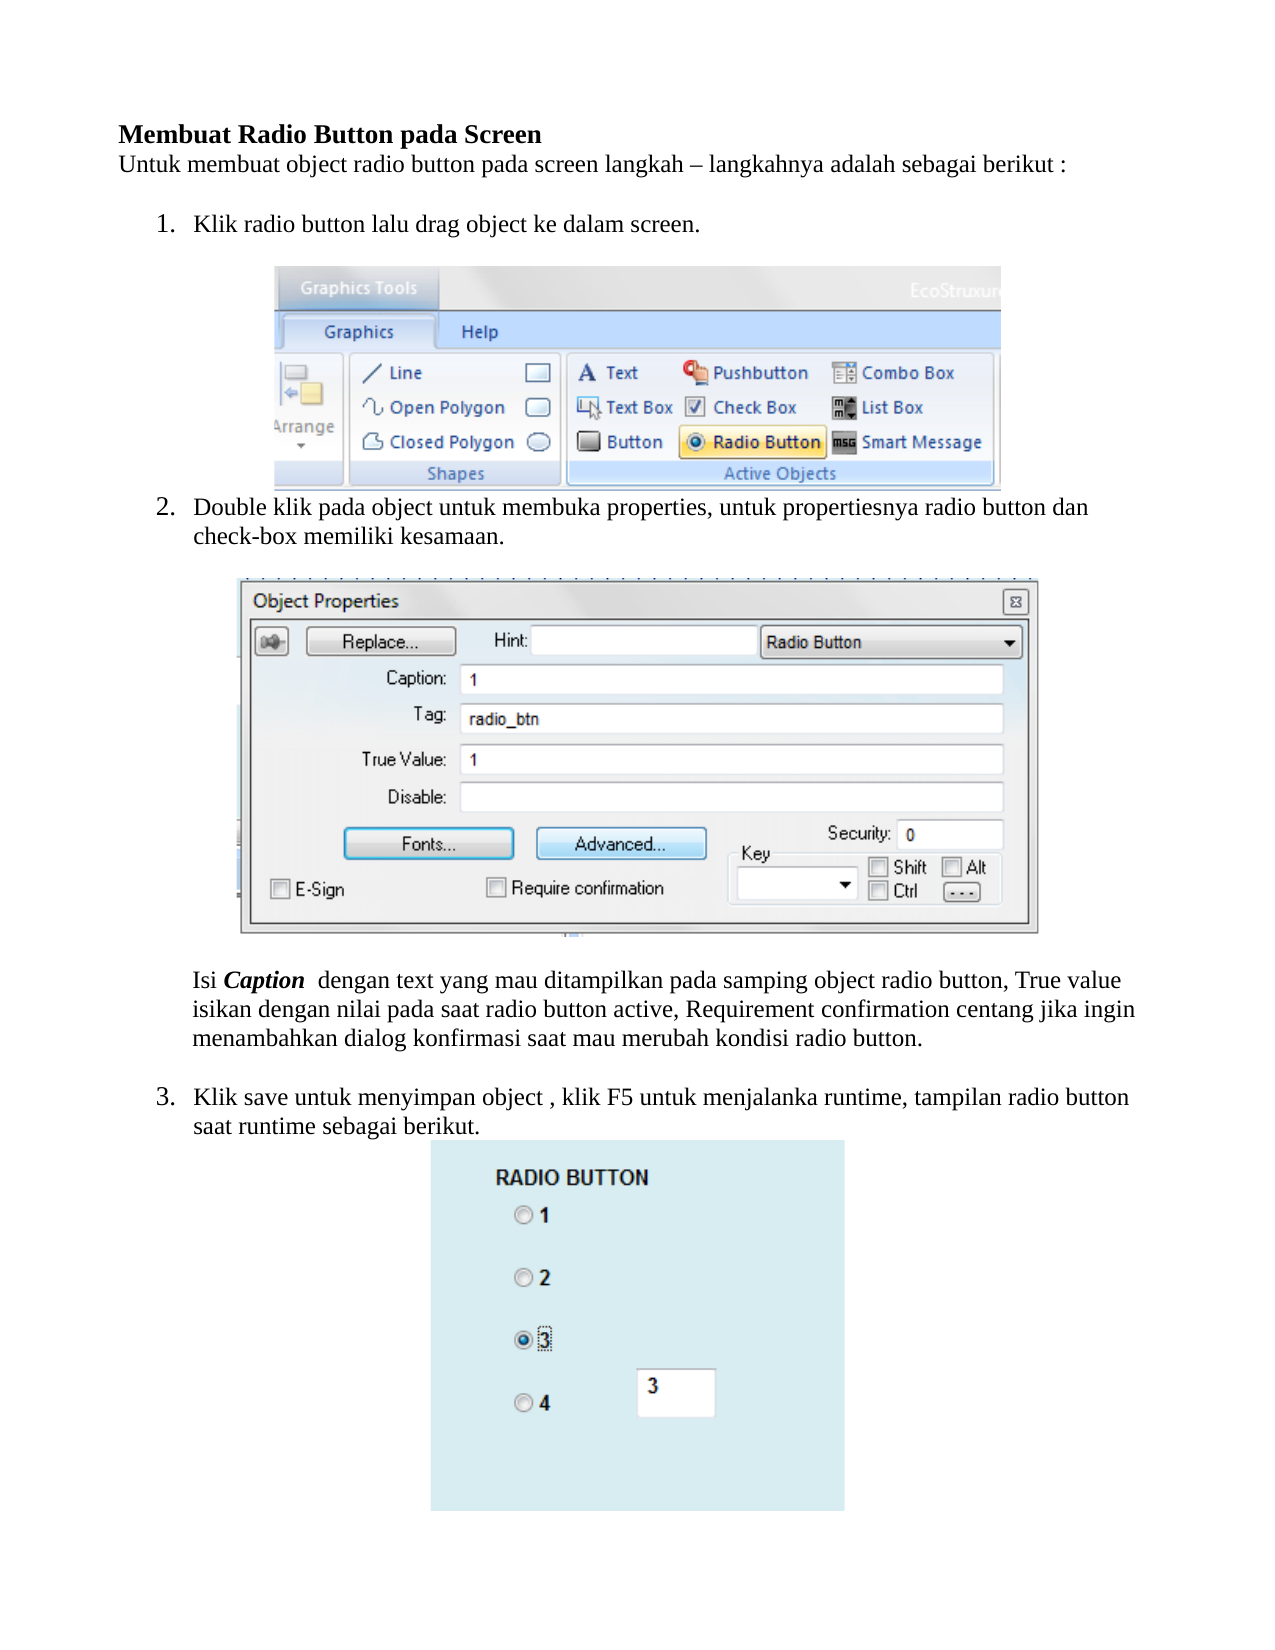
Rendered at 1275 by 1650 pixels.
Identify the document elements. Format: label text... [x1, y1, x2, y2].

picture [430, 1140, 845, 1511]
list Klik save untuk menyimpan object , klik F5 untuk menjalanka runtime, tampilan radio button saat runtime sebagai berikut. [156, 1080, 1157, 1140]
text Untuk membuat object radio button pada screen langkah – langkahnya adalah sebagai berikut : [118, 149, 1157, 178]
text Isi Caption dengan text yang mau ditampilkan pada samping object radio button, True value isikan dengan nilai pada saat radio button active, Requirement confirmation centang jika ingin menambahkan dialog konfirmasi saat mau merubah kondisi radio button. [118, 965, 1157, 1052]
picture [274, 266, 1001, 491]
list Klik radio button lalu drag object ke dalam screen. [156, 207, 1157, 238]
picture [236, 578, 1039, 937]
list Double klik pada object untuk membuka properties, untuk propertiesnya radio button dan check-box memiliki kesamaan. [156, 491, 1157, 550]
text Membuat Radio Button pada Screen [118, 118, 1157, 149]
